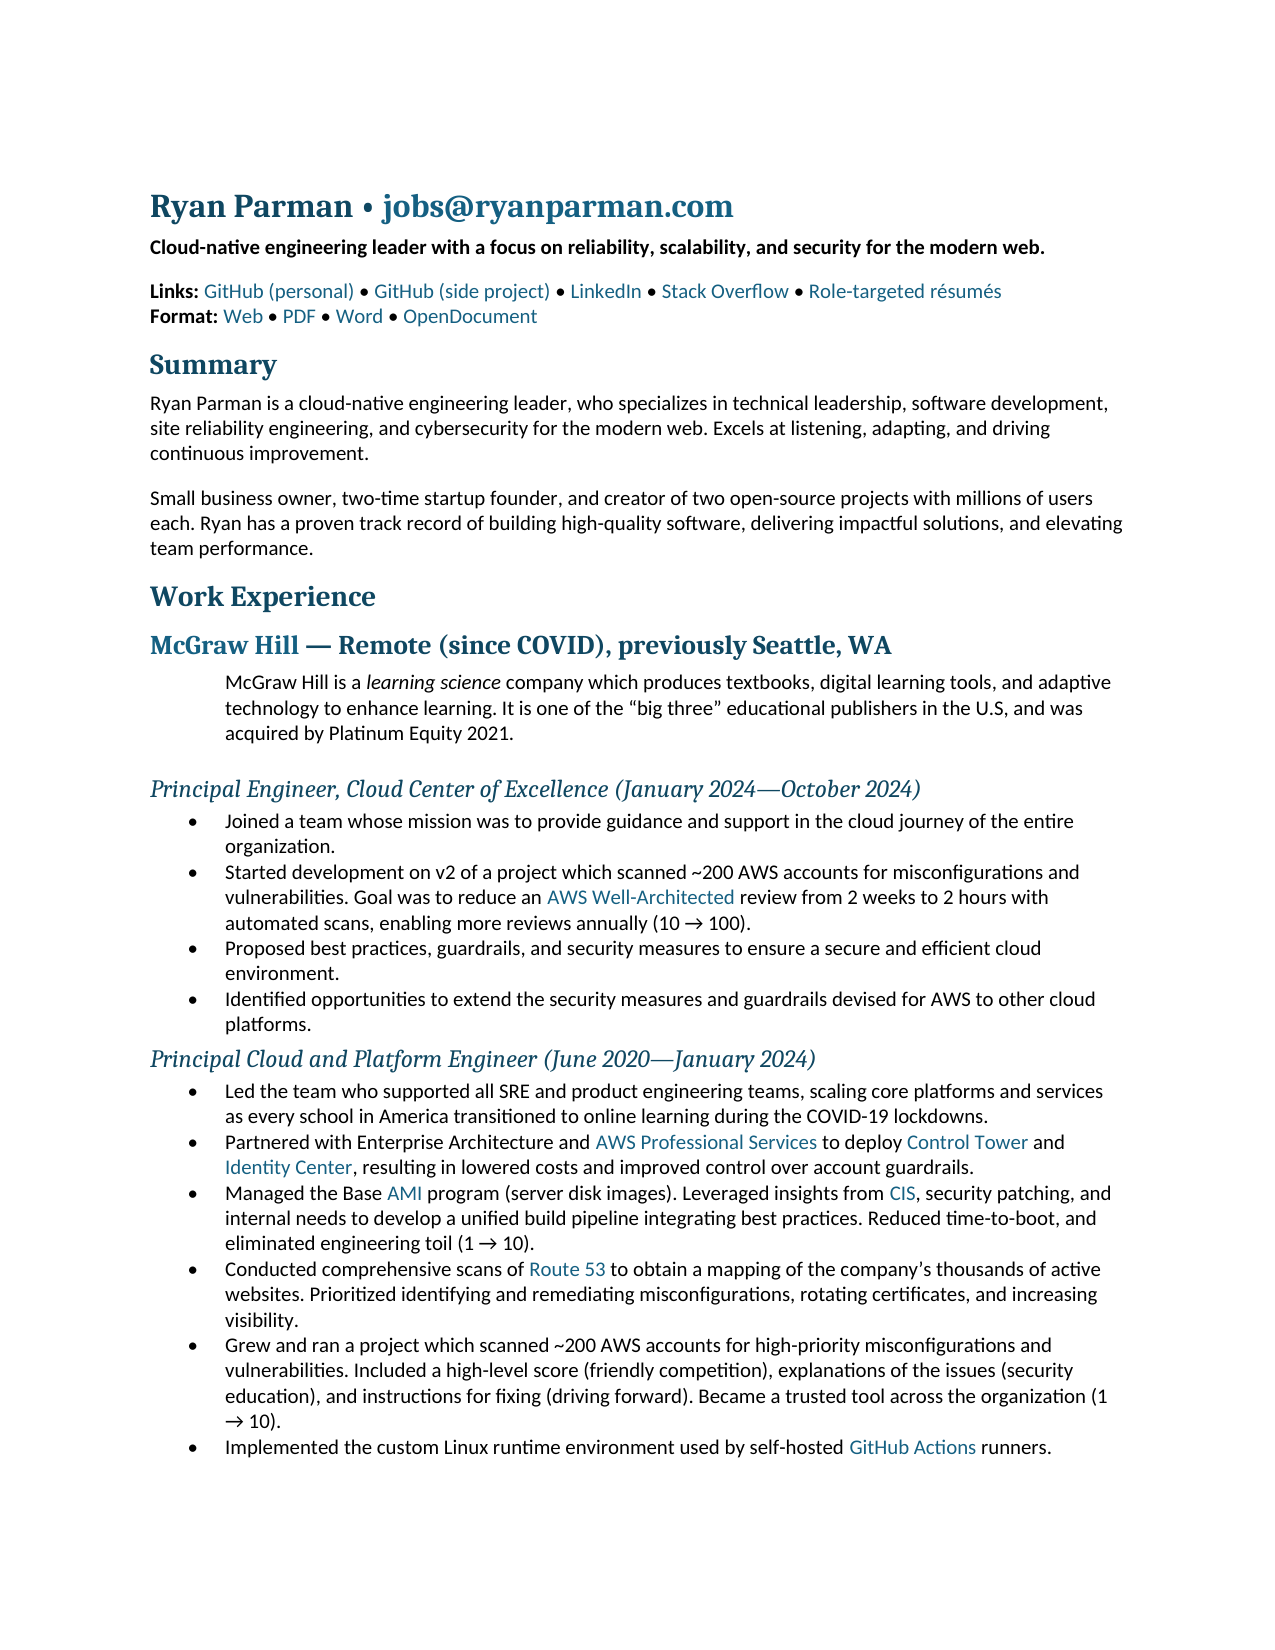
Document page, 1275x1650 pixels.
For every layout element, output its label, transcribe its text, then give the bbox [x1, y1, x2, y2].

text McGraw Hill is a learning science company which produces textbooks, digital learning tools, and adaptive technology to enhance learning. It is one of the “big three” educational publishers in the U.S, and was acquired by Platinum Equity 2021. [225, 669, 1125, 746]
list Conducted comprehensive scans of Route 53 to obtain a mapping of the company’s thousands of active websites. Prioritized identifying and remediating misconfigurations, rotating certificates, and increasing visibility. [187, 1256, 1125, 1332]
subtitle McGraw Hill — Remote (since COVID), previously Seattle, WA [150, 630, 1125, 661]
list Partnered with Enterprise Architecture and AWS Professional Services to deploy Control Tower and Identity Center, resulting in lowered costs and improved control over account guardrails. [187, 1129, 1125, 1180]
list Started development on v2 of a project which scanned ~200 AWS accounts for misconfigurations and vulnerabilities. Goal was to reduce an AWS Well-Architected review from 2 weeks to 2 hours with automated scans, enabling more reviews annually (10 → 100). [187, 859, 1125, 935]
list Joined a team whose mission was to provide guidance and support in the cloud journey of the entire organization. [187, 808, 1125, 859]
text Small business owner, two-time startup founder, and creator of two open-source projects with millions of users each. Ryan has a proven track record of building high-quality software, delivering impactful solutions, and elevating team performance. [150, 485, 1125, 561]
list Led the team who supported all SRE and product engineering teams, scaling core platforms and services as every school in America transitioned to online learning during the COVID-19 lockdowns. [187, 1078, 1125, 1129]
subtitle Ryan Parman • jobs@ryanparman.com [150, 187, 1125, 226]
subtitle Work Experience [150, 580, 1125, 613]
list Grew and ran a project which scanned ~200 AWS accounts for high-priority misconfigurations and vulnerabilities. Included a high-level score (friendly competition), explanations of the issues (security education), and instructions for fixing (driving forward). Became a trusted tool across the organization (1 → 10). [187, 1332, 1125, 1434]
list Implemented the custom Linux runtime environment used by self-hosted GitHub Actions runners. [187, 1434, 1125, 1459]
subtitle Summary [150, 348, 1125, 381]
text Ryan Parman is a cloud-native engineering leader, who specializes in technical leadership, software development, site reliability engineering, and cybersecurity for the modern web. Excels at listening, adapting, and driving continuous improvement. [150, 390, 1125, 466]
subtitle Principal Cloud and Platform Engineer (June 2020—January 2024) [150, 1045, 1125, 1074]
list Managed the Base AMI program (server disk images). Leveraged insights from CIS, security patching, and internal needs to develop a unified build pipeline integrating best practices. Reduced time-to-boot, and eliminated engineering toil (1 → 10). [187, 1180, 1125, 1256]
text Cloud-native engineering leader with a focus on reliability, scalability, and security for the modern web. [150, 234, 1125, 259]
subtitle Principal Engineer, Cloud Center of Excellence (January 2024—October 2024) [150, 775, 1125, 804]
list Identified opportunities to extend the security measures and guardrails devised for AWS to other cloud platforms. [187, 986, 1125, 1037]
text Links: GitHub (personal) • GitHub (side project) • LinkedIn • Stack Overflow • Role-targeted résumés Format: Web • PDF • Word • OpenDocument [150, 278, 1125, 329]
list Proposed best practices, guardrails, and security measures to ensure a secure and efficient cloud environment. [187, 935, 1125, 986]
